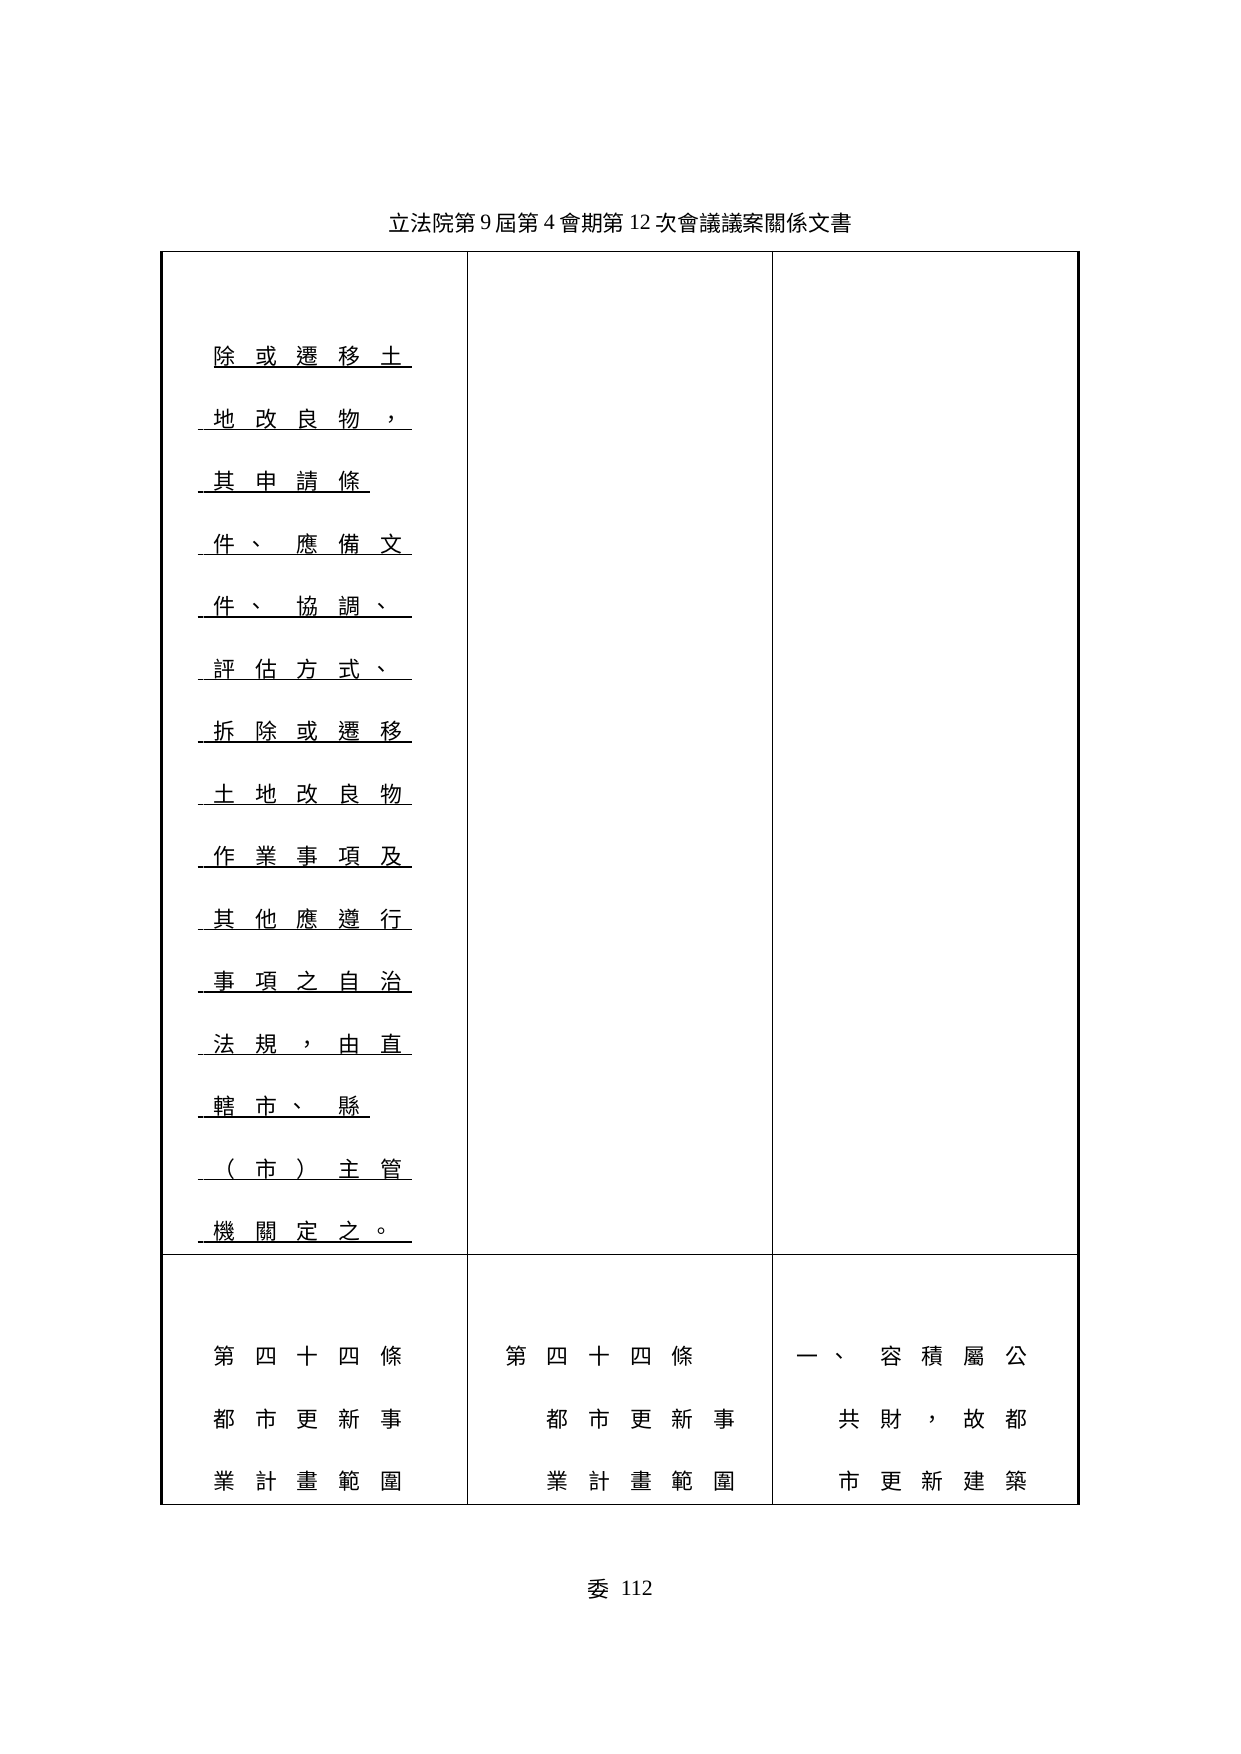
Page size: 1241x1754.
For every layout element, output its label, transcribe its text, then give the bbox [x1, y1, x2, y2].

table_cell 第四十四條 都市更新事業計畫範圍 [468, 1255, 772, 1504]
table_cell [773, 252, 1077, 1254]
table_cell 除或遷移土地改良物，其申請條件、應備文件、協調、評估方式、拆除或遷移土地改良物作業事項及其他應遵行事項之自治法規，由直轄市、縣（市）主管機關定之。 [163, 252, 467, 1254]
table_cell 一、容積屬公共財，故都市更新建築 [773, 1255, 1077, 1504]
table_cell 第四十四條 都市更新事業計畫範圍 [163, 1255, 467, 1504]
table_cell [468, 252, 772, 1254]
